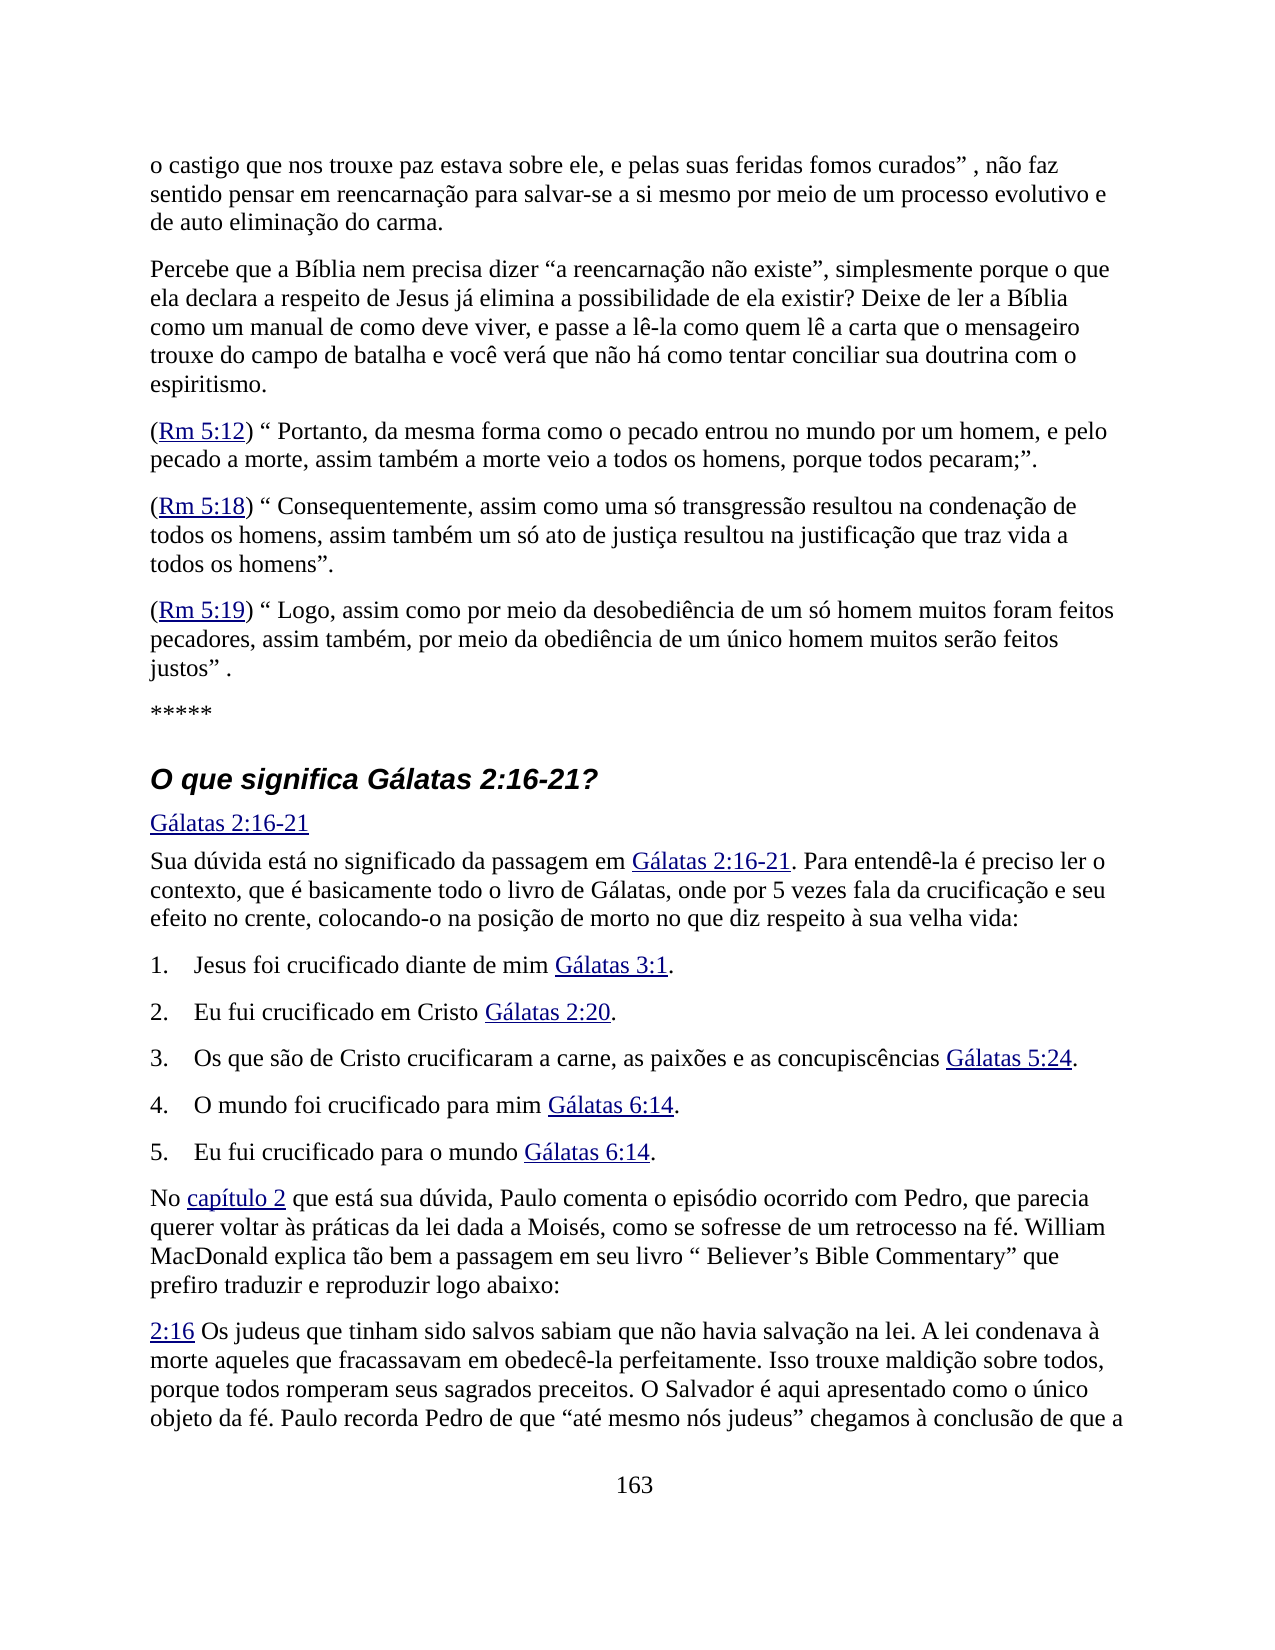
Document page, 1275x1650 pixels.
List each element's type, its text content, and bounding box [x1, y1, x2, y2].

text o castigo que nos trouxe paz estava sobre ele, e pelas suas feridas fomos curados” , não faz sentido pensar em reencarnação para salvar-se a si mesmo por meio de um processo evolutivo e de auto eliminação do carma. [150, 150, 1125, 236]
subtitle O que significa Gálatas 2:16-21? [150, 762, 1125, 796]
text Sua dúvida está no significado da passagem em Gálatas 2:16-21. Para entendê-la é preciso ler o contexto, que é basicamente todo o livro de Gálatas, onde por 5 vezes fala da crucificação e seu efeito no crente, colocando-o na posição de morto no que diz respeito à sua velha vida: [150, 846, 1125, 932]
text (Rm 5:19) “ Logo, assim como por meio da desobediência de um só homem muitos foram feitos pecadores, assim também, por meio da obediência de um único homem muitos serão feitos justos” . [150, 595, 1125, 682]
text 2:16 Os judeus que tinham sido salvos sabiam que não havia salvação na lei. A lei condenava à morte aqueles que fracassavam em obedecê-la perfeitamente. Isso trouxe maldição sobre todos, porque todos romperam seus sagrados preceitos. O Salvador é aqui apresentado como o único objeto da fé. Paulo recorda Pedro de que “até mesmo nós judeus” chegamos à conclusão de que a [150, 1316, 1125, 1431]
text 2. Eu fui crucificado em Cristo Gálatas 2:20. [150, 997, 1125, 1026]
text (Rm 5:18) “ Consequentemente, assim como uma só transgressão resultou na condenação de todos os homens, assim também um só ato de justiça resultou na justificação que traz vida a todos os homens”. [150, 491, 1125, 577]
text Gálatas 2:16-21 [150, 808, 1125, 837]
text No capítulo 2 que está sua dúvida, Paulo comenta o episódio ocorrido com Pedro, que parecia querer voltar às práticas da lei dada a Moisés, como se sofresse de um retrocesso na fé. William MacDonald explica tão bem a passagem em seu livro “ Believer’s Bible Commentary” que prefiro traduzir e reproduzir logo abaixo: [150, 1183, 1125, 1298]
text (Rm 5:12) “ Portanto, da mesma forma como o pecado entrou no mundo por um homem, e pelo pecado a morte, assim também a morte veio a todos os homens, porque todos pecaram;”. [150, 416, 1125, 473]
text 3. Os que são de Cristo crucificaram a carne, as paixões e as concupiscências Gálatas 5:24. [150, 1043, 1125, 1072]
text ***** [150, 699, 1125, 728]
text Percebe que a Bíblia nem precisa dizer “a reencarnação não existe”, simplesmente porque o que ela declara a respeito de Jesus já elimina a possibilidade de ela existir? Deixe de ler a Bíblia como um manual de como deve viver, e passe a lê-la como quem lê a carta que o mensageiro trouxe do campo de batalha e você verá que não há como tentar conciliar sua doutrina com o espiritismo. [150, 254, 1125, 398]
text 1. Jesus foi crucificado diante de mim Gálatas 3:1. [150, 950, 1125, 979]
text 4. O mundo foi crucificado para mim Gálatas 6:14. [150, 1090, 1125, 1119]
text 5. Eu fui crucificado para o mundo Gálatas 6:14. [150, 1137, 1125, 1166]
